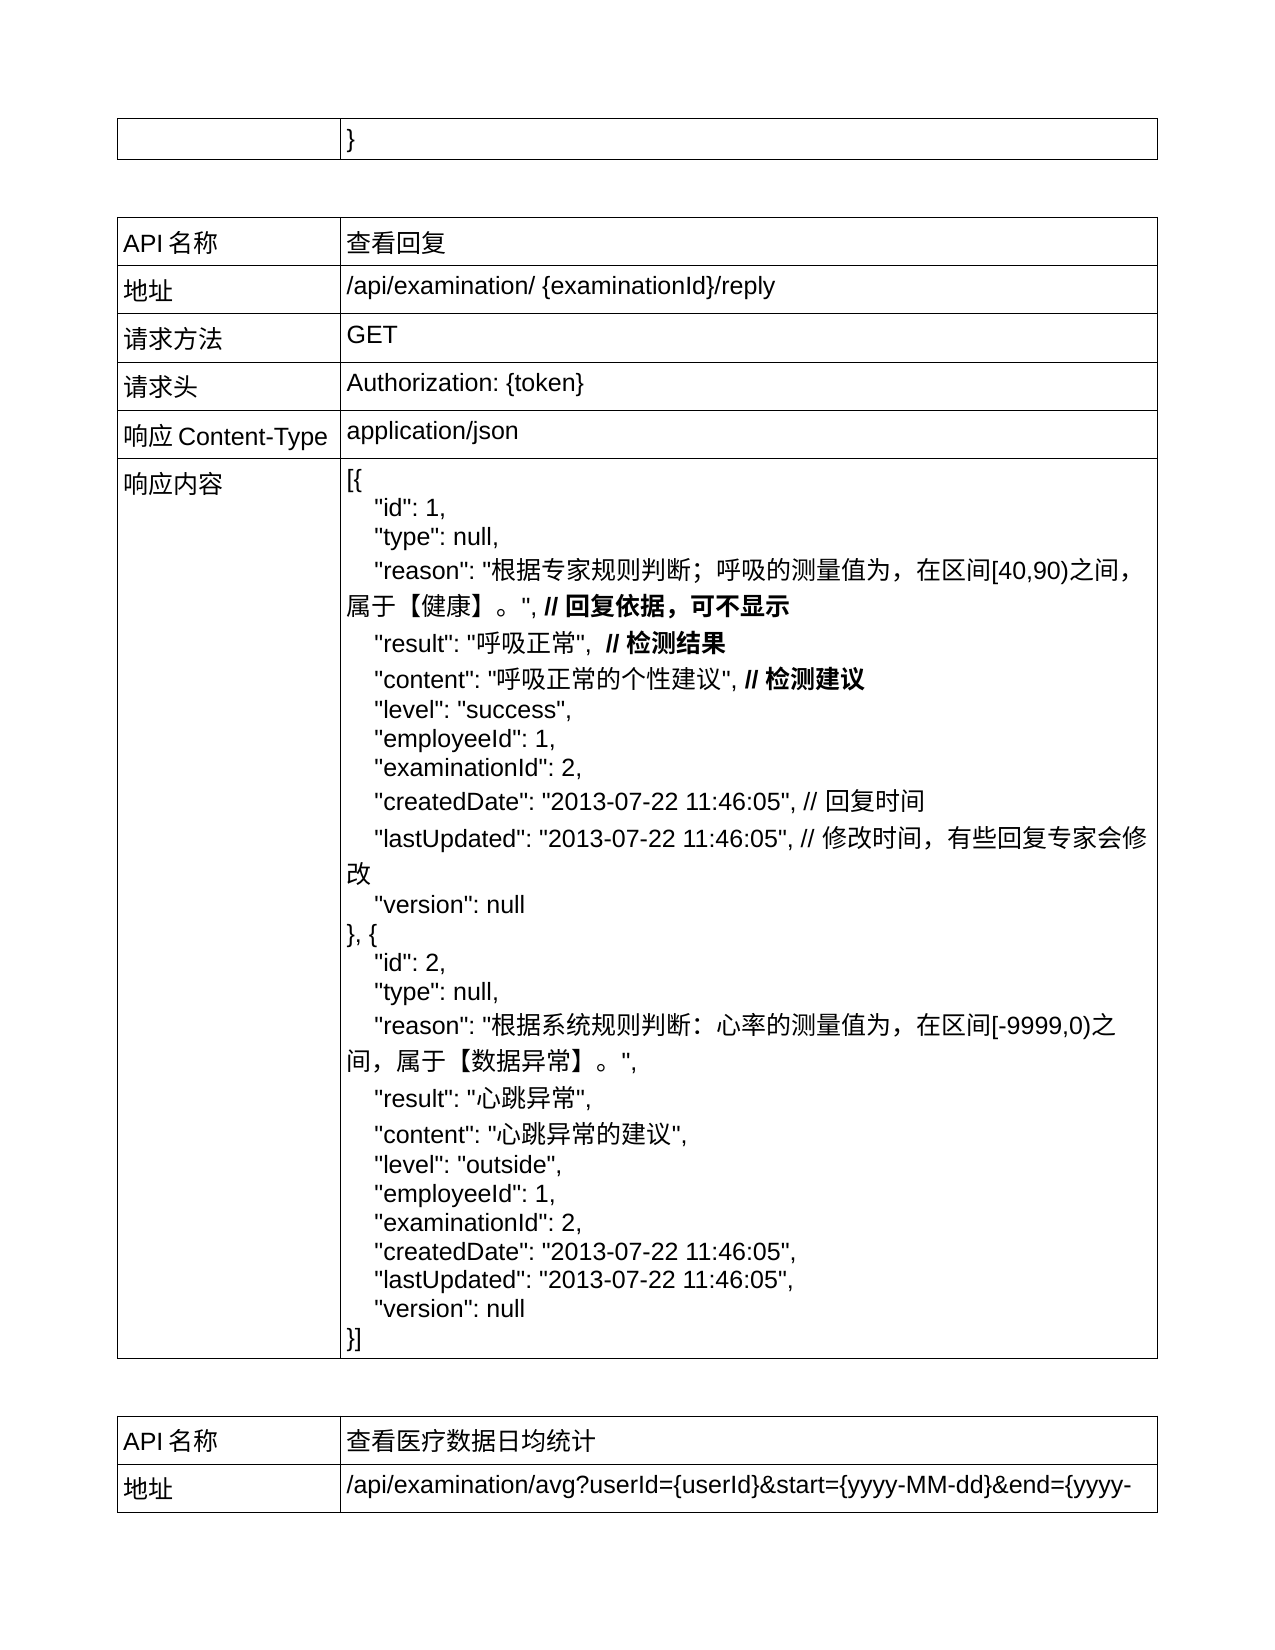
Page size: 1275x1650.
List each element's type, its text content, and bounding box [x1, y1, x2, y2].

table_cell /api/examination/avg?userId={userId}&start={yyyy-MM-dd}&end={yyyy- [341, 1465, 1157, 1512]
table_header 查看回复 [341, 218, 1157, 265]
table_header 查看医疗数据日均统计 [341, 1417, 1157, 1464]
table_cell GET [341, 314, 1157, 362]
table_cell 响应Content-Type [118, 411, 340, 458]
table_cell application/json [341, 411, 1157, 458]
table_header API名称 [118, 218, 340, 265]
table_cell Authorization: {token} [341, 363, 1157, 410]
table_cell 请求头 [118, 363, 340, 410]
table_cell } [341, 119, 1157, 159]
table_cell [118, 119, 340, 159]
table_cell /api/examination/ {examinationId}/reply [341, 266, 1157, 313]
table_cell 地址 [118, 1465, 340, 1512]
table_cell 地址 [118, 266, 340, 313]
table_header API名称 [118, 1417, 340, 1464]
table_cell 请求方法 [118, 314, 340, 362]
table_cell 响应内容 [118, 459, 340, 1357]
table_cell [{ "id": 1, "type": null, "reason": "根据专家规则判断；呼吸的测量值为，在区间[40,90)之间，属于【健康】。", // 回复依据，可不显示 "result": "呼吸正常", // 检测结果 "content": "呼吸正常的个性建议", // 检测建议 "level": "success", "employeeId": 1, "examinationId": 2, "createdDate": "2013-07-22 11:46:05", // 回复时间 "lastUpdated": "2013-07-22 11:46:05", // 修改时间，有些回复专家会修改 "version": null }, { "id": 2, "type": null, "reason": "根据系统规则判断：心率的测量值为，在区间[-9999,0)之间，属于【数据异常】。", "result": "心跳异常", "content": "心跳异常的建议", "level": "outside", "employeeId": 1, "examinationId": 2, "createdDate": "2013-07-22 11:46:05", "lastUpdated": "2013-07-22 11:46:05", "version": null }] [341, 459, 1157, 1357]
